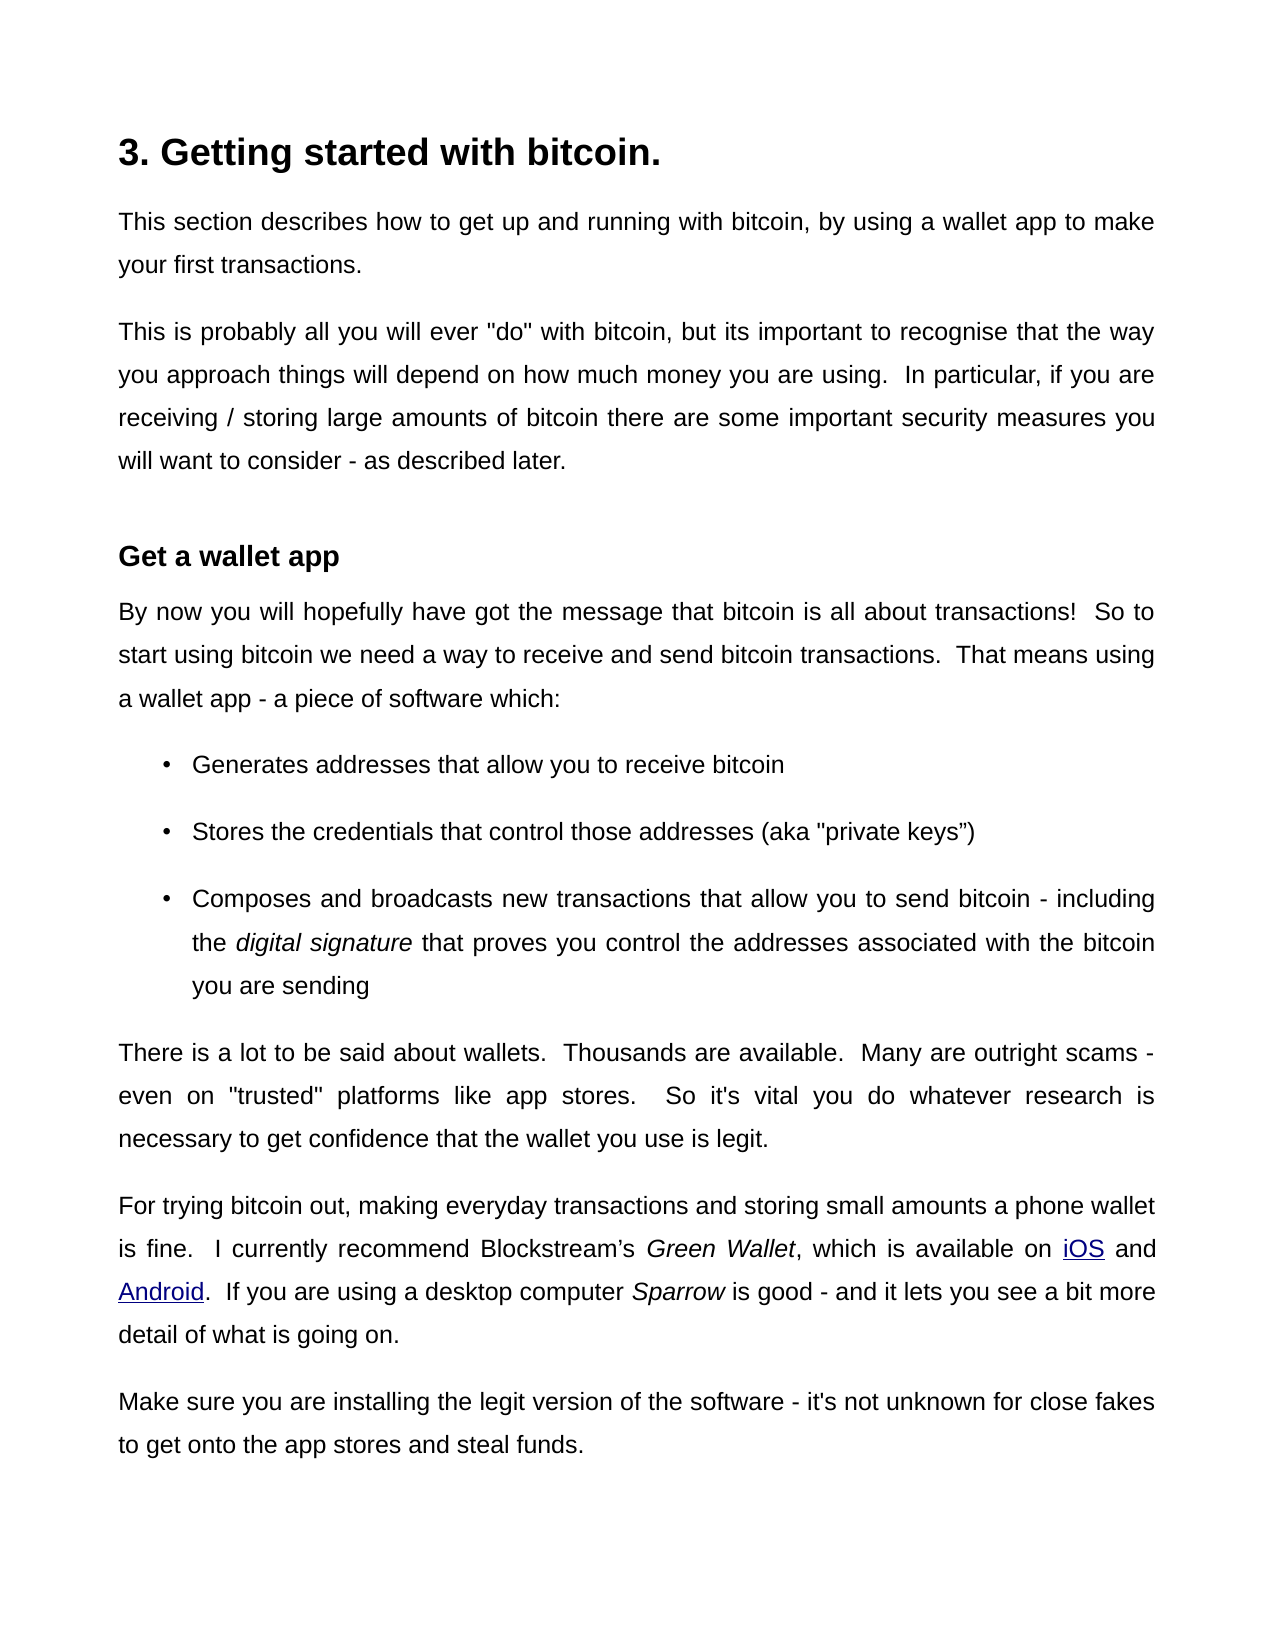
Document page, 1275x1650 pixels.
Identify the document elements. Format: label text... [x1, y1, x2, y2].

text By now you will hopefully have got the message that bitcoin is all about transactions! So to start using bitcoin we need a way to receive and send bitcoin transactions. That means using a wallet app - a piece of software which: [118, 597, 1157, 712]
text This section describes how to get up and running with bitcoin, by using a wallet app to make your first transactions. [118, 207, 1157, 278]
list Generates addresses that allow you to receive bitcoin [162, 750, 1157, 779]
text There is a lot to be said about wallets. Thousands are available. Many are outright scams - even on "trusted" platforms like app stores. So it's vital you do whatever research is necessary to get confidence that the wallet you use is legit. [118, 1038, 1157, 1153]
list Composes and broadcasts new transactions that allow you to send bitcoin - including the digital signature that proves you control the addresses associated with the bitcoin you are sending [162, 884, 1157, 999]
text Make sure you are installing the legit version of the software - it's not unknown for close fakes to get onto the app stores and steal funds. [118, 1387, 1157, 1459]
list Stores the credentials that control those addresses (aka "private keys”) [162, 817, 1157, 846]
subtitle Get a wallet app [118, 539, 1157, 573]
text For trying bitcoin out, making everyday transactions and storing small amounts a phone wallet is fine. I currently recommend Blockstream’s Green Wallet, which is available on iOS and Android. If you are using a desktop computer Sparrow is good - and it lets you see a bit more detail of what is going on. [118, 1191, 1157, 1349]
text This is probably all you will ever "do" with bitcoin, but its important to recognise that the way you approach things will depend on how much money you are using. In particular, if you are receiving / storing large amounts of bitcoin there are some important security measures you will want to consider - as described later. [118, 317, 1157, 475]
subtitle 3. Getting started with bitcoin. [118, 130, 1157, 173]
